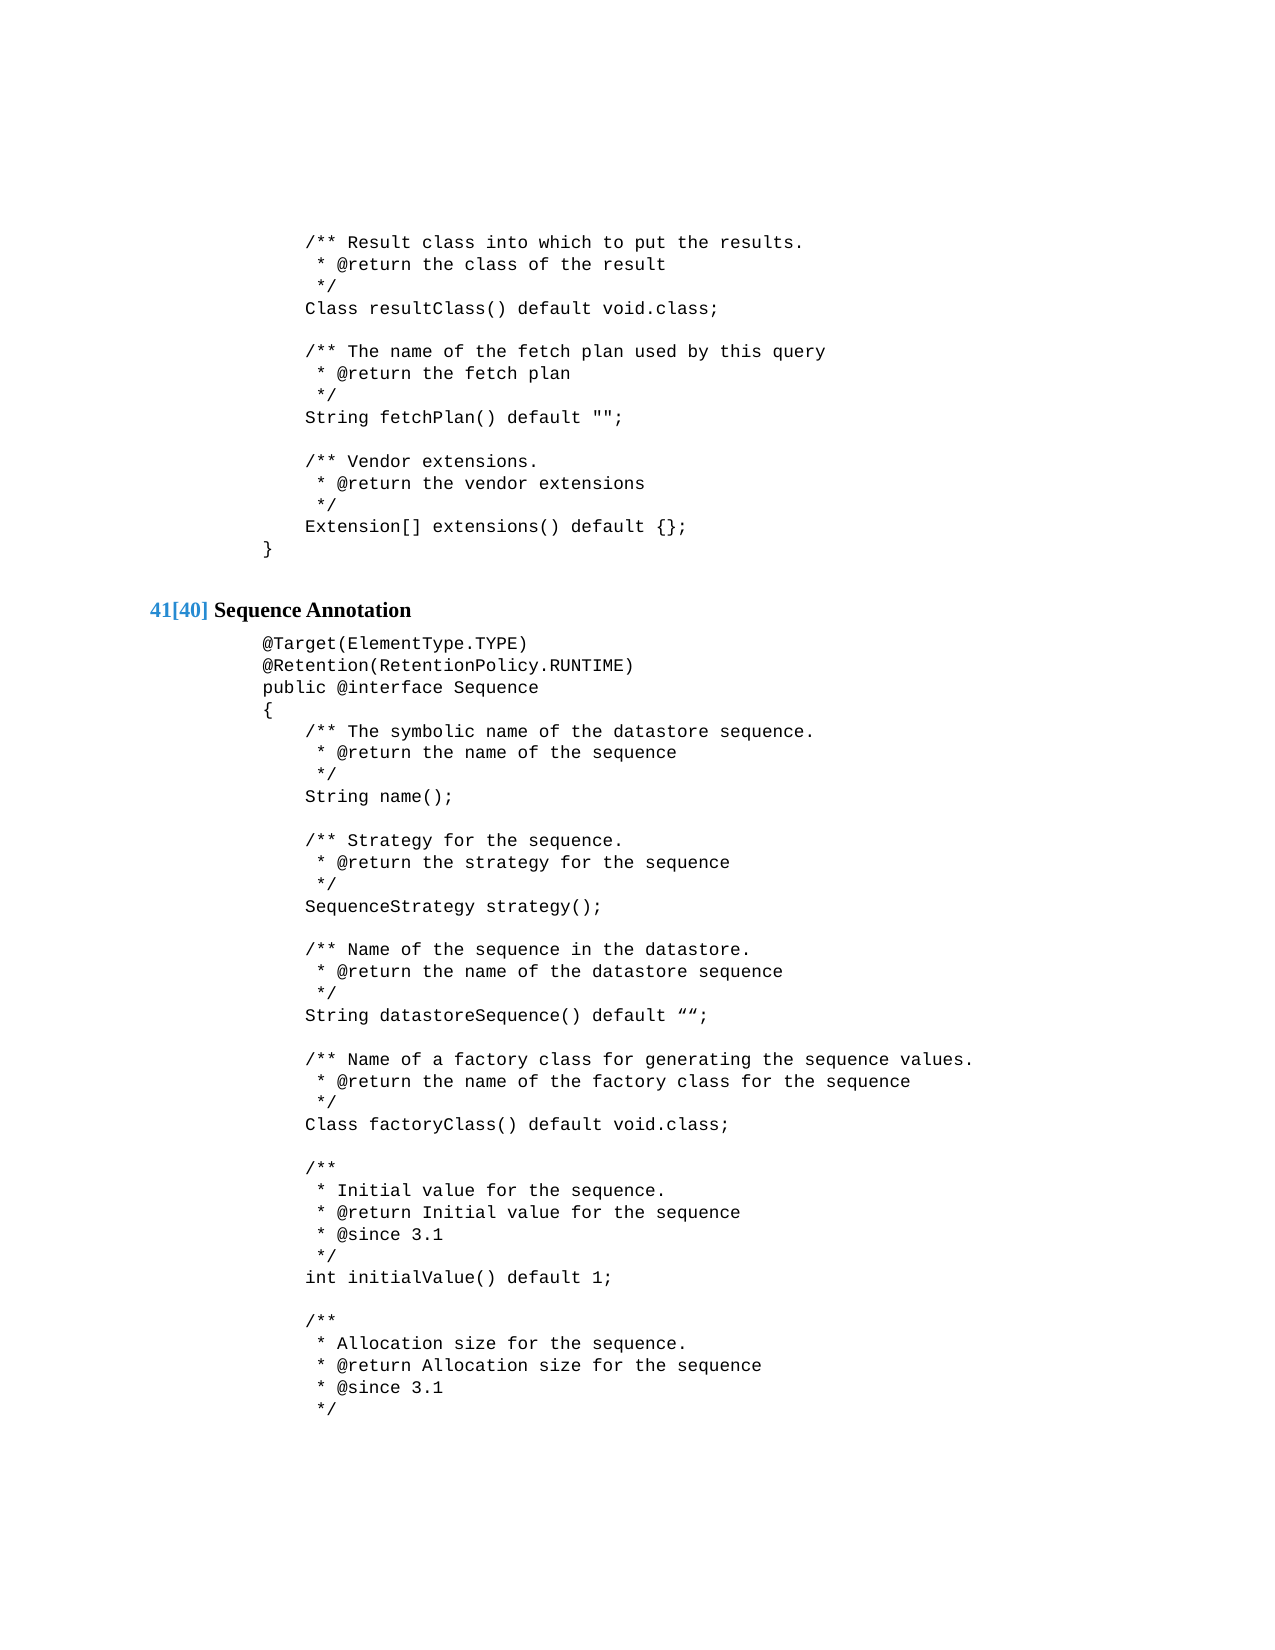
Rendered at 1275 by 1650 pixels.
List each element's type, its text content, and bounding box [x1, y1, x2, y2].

text String name(); [262, 786, 1125, 808]
text * Allocation size for the sequence. [262, 1333, 1125, 1355]
text /** [262, 1158, 1125, 1180]
text */ [262, 1398, 1125, 1420]
text */ [262, 276, 1125, 297]
text * @return the name of the factory class for the sequence [262, 1070, 1125, 1092]
text * Initial value for the sequence. [262, 1180, 1125, 1202]
text @Target(ElementType.TYPE) [262, 633, 1125, 655]
text /** Result class into which to put the results. [262, 232, 1125, 254]
text */ [262, 1245, 1125, 1267]
text * @return Initial value for the sequence [262, 1202, 1125, 1223]
text * @since 3.1 [262, 1377, 1125, 1398]
text /** The symbolic name of the datastore sequence. [262, 720, 1125, 742]
text /** The name of the fetch plan used by this query [262, 341, 1125, 363]
text Class factoryClass() default void.class; [262, 1114, 1125, 1136]
text /** Strategy for the sequence. [262, 830, 1125, 852]
text /** Vendor extensions. [262, 451, 1125, 472]
text */ [262, 983, 1125, 1005]
text * @return Allocation size for the sequence [262, 1355, 1125, 1377]
text */ [262, 873, 1125, 895]
text Class resultClass() default void.class; [262, 297, 1125, 319]
text * @return the name of the sequence [262, 742, 1125, 764]
text * @return the class of the result [262, 254, 1125, 276]
text */ [262, 764, 1125, 786]
text public @interface Sequence [262, 677, 1125, 698]
text * @return the strategy for the sequence [262, 852, 1125, 873]
text /** Name of a factory class for generating the sequence values. [262, 1048, 1125, 1070]
text String datastoreSequence() default ““; [262, 1005, 1125, 1027]
text SequenceStrategy strategy(); [262, 895, 1125, 917]
text Extension[] extensions() default {}; [262, 516, 1125, 538]
text String fetchPlan() default ""; [262, 407, 1125, 429]
text } [262, 538, 1125, 560]
subtitle Sequence Annotation [150, 596, 1125, 622]
text */ [262, 494, 1125, 516]
text { [262, 698, 1125, 720]
text */ [262, 1092, 1125, 1114]
text * @return the fetch plan [262, 363, 1125, 385]
text * @return the vendor extensions [262, 472, 1125, 494]
text int initialValue() default 1; [262, 1267, 1125, 1289]
text * @since 3.1 [262, 1223, 1125, 1245]
text */ [262, 385, 1125, 407]
text /** Name of the sequence in the datastore. [262, 939, 1125, 961]
text @Retention(RetentionPolicy.RUNTIME) [262, 655, 1125, 677]
text * @return the name of the datastore sequence [262, 961, 1125, 983]
text /** [262, 1311, 1125, 1333]
